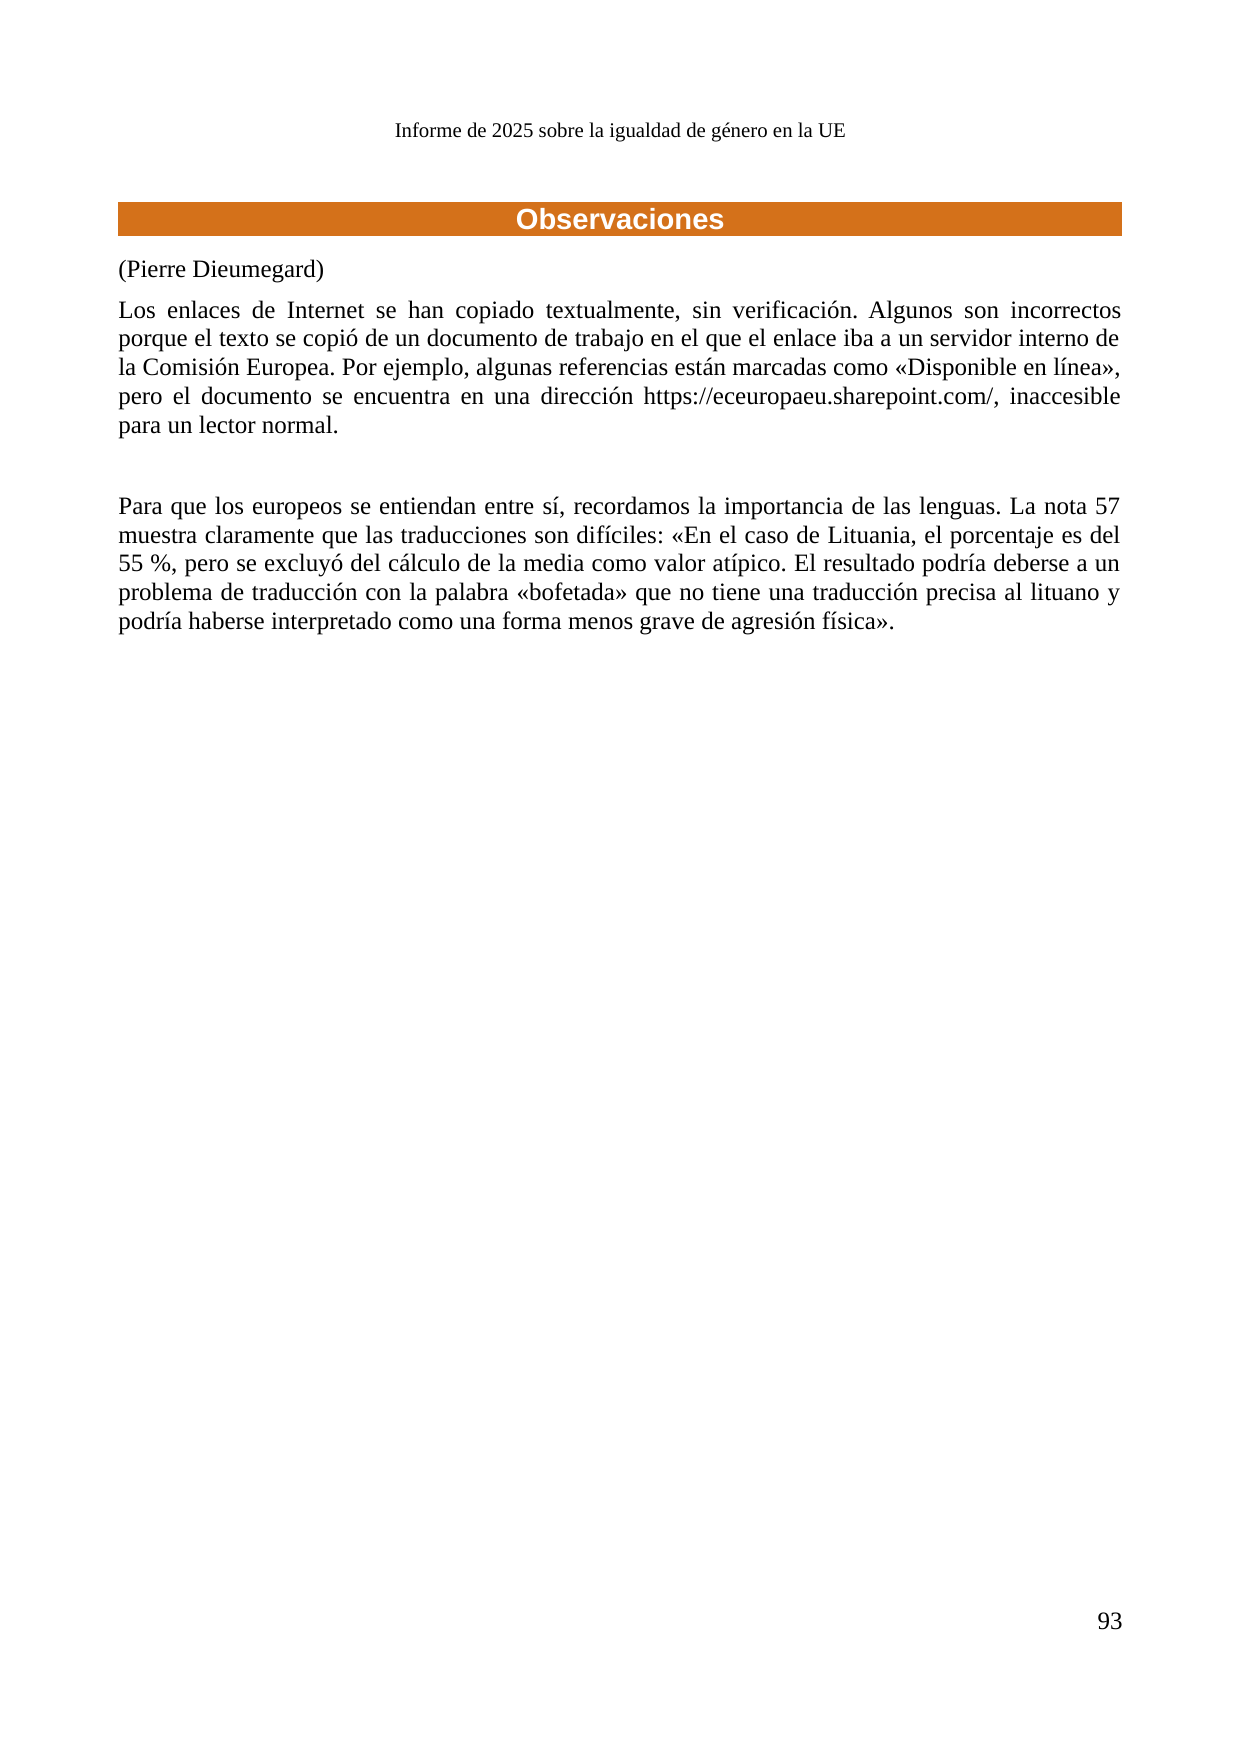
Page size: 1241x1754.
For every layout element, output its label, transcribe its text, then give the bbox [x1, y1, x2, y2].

text Los enlaces de Internet se han copiado textualmente, sin verificación. Algunos son incorrectos porque el texto se copió de un documento de trabajo en el que el enlace iba a un servidor interno de la Comisión Europea. Por ejemplo, algunas referencias están marcadas como «Disponible en línea», pero el documento se encuentra en una dirección https://eceuropaeu.sharepoint.com/, inaccesible para un lector normal. [118, 295, 1122, 438]
text (Pierre Dieumegard) [118, 254, 1122, 283]
text Para que los europeos se entiendan entre sí, recordamos la importancia de las lenguas. La nota 57 muestra claramente que las traducciones son difíciles: «En el caso de Lituania, el porcentaje es del 55 %, pero se excluyó del cálculo de la media como valor atípico. El resultado podría deberse a un problema de traducción con la palabra «bofetada» que no tiene una traducción precisa al lituano y podría haberse interpretado como una forma menos grave de agresión física». [118, 491, 1122, 635]
subtitle Observaciones [118, 202, 1122, 236]
